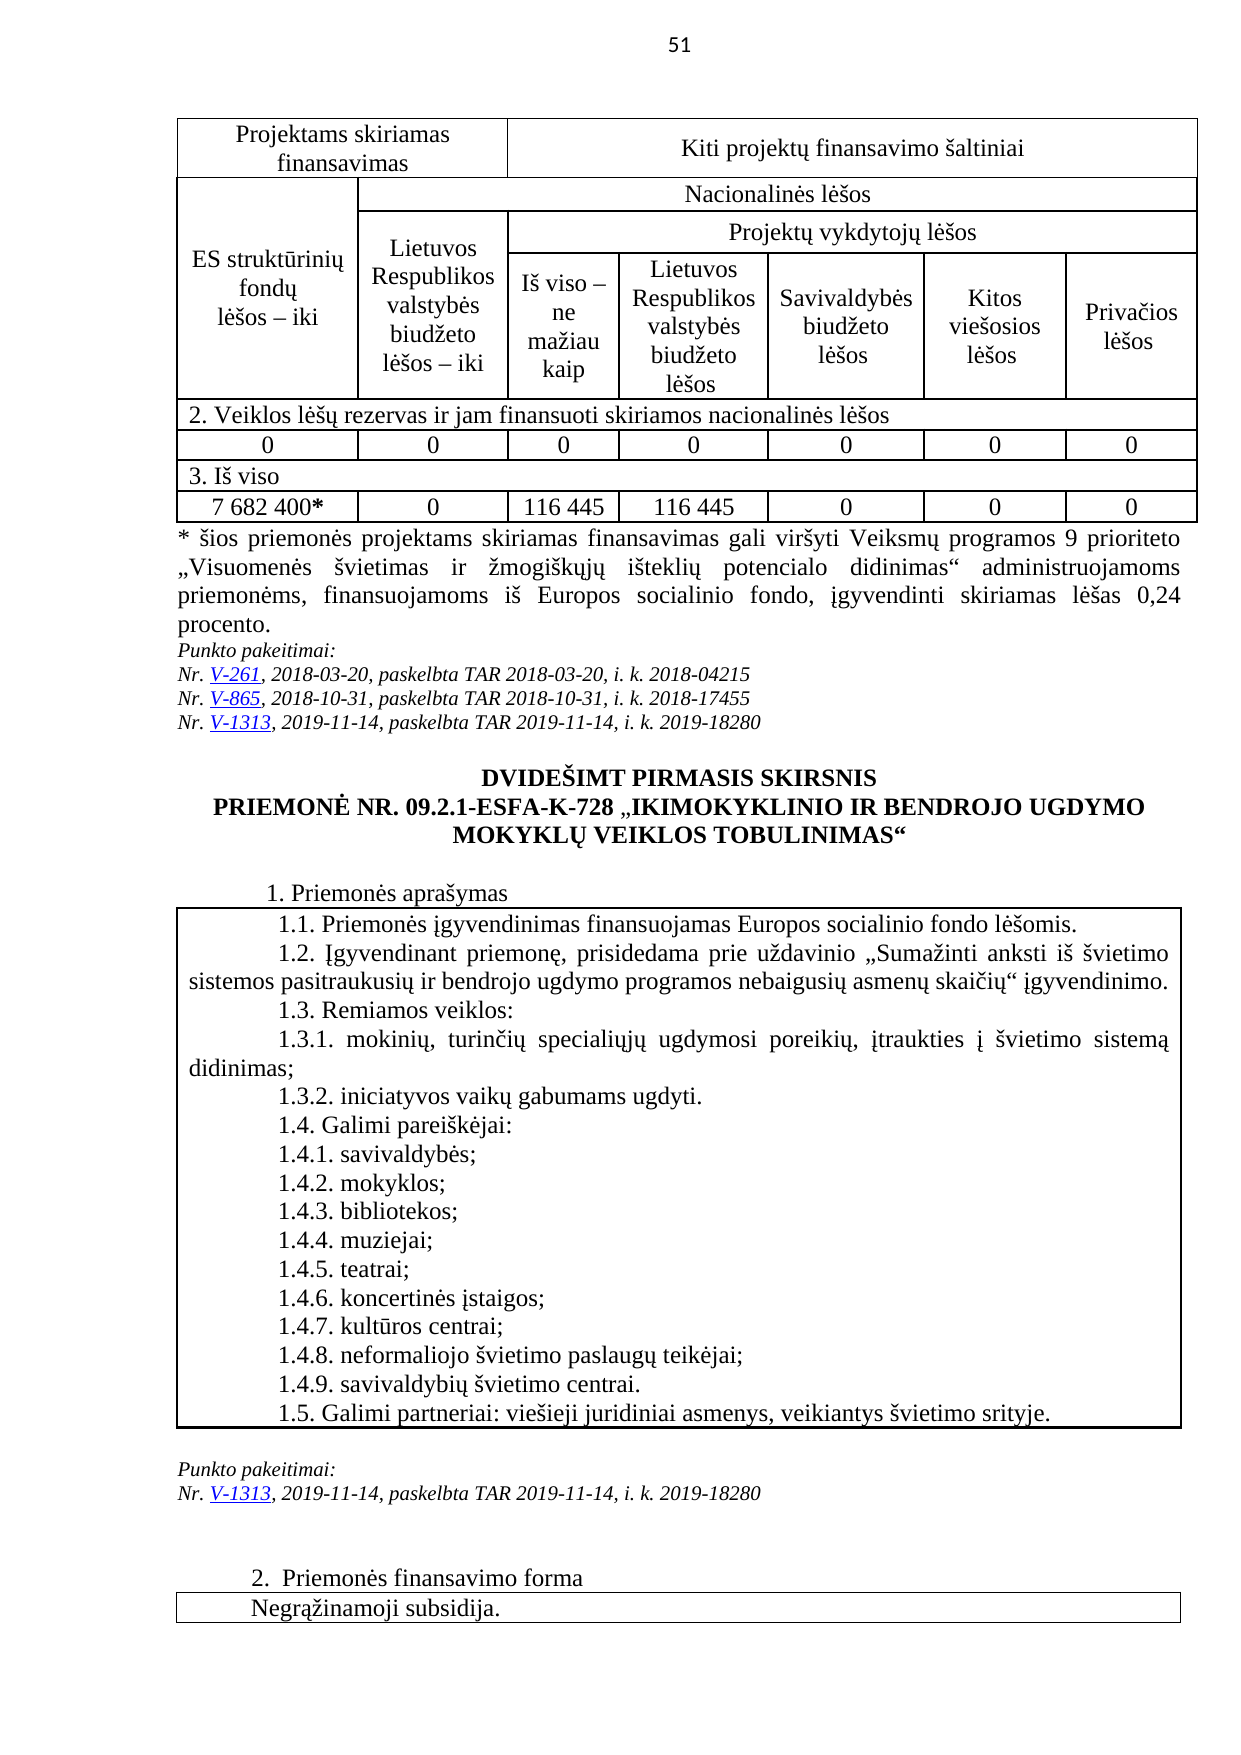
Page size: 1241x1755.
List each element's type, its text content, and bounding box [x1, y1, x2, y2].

text DVIDEŠIMT PIRMASIS SKIRSNIS [177, 763, 1181, 792]
table_cell 0 [359, 492, 507, 521]
table_header Projektams skiriamas finansavimas [178, 119, 507, 177]
table_cell 0 [178, 431, 357, 459]
table_cell 7 682 400* [178, 492, 357, 521]
text Punkto pakeitimai: [177, 1457, 1181, 1481]
table_cell 2. Veiklos lėšų rezervas ir jam finansuoti skiriamos nacionalinės lėšos [178, 400, 1196, 428]
text PRIEMONĖ NR. 09.2.1-ESFA-K-728 „IKIMOKYKLINIO IR BENDROJO UGDYMO MOKYKLŲ VEIKLOS TOBULINIMAS“ [177, 792, 1181, 849]
table_cell 1.2. Įgyvendinant priemonę, prisidedama prie uždavinio „Sumažinti anksti iš švietimo sistemos pasitraukusių ir bendrojo ugdymo programos nebaigusių asmenų skaičių“ įgyvendinimo. [178, 938, 1180, 995]
table_cell 0 [769, 431, 923, 459]
table_cell 0 [620, 431, 767, 459]
table_cell 0 [1067, 431, 1196, 459]
table_header Kiti projektų finansavimo šaltiniai [508, 119, 1197, 177]
table_cell ES struktūrinių fondų lėšos – iki [178, 178, 357, 398]
table_cell Projektų vykdytojų lėšos [509, 212, 1196, 252]
table_cell Lietuvos Respublikos valstybės biudžeto lėšos [620, 254, 767, 398]
table_cell 116 445 [620, 492, 767, 521]
table_header 1.1. Priemonės įgyvendinimas finansuojamas Europos socialinio fondo lėšomis. [178, 909, 1180, 938]
text Nr. V-261, 2018-03-20, paskelbta TAR 2018-03-20, i. k. 2018-04215 [177, 662, 1181, 686]
table_cell 3. Iš viso [178, 461, 1196, 490]
table_cell Nacionalinės lėšos [359, 178, 1196, 209]
table_cell Kitos viešosios lėšos [925, 254, 1065, 398]
table_cell 0 [509, 431, 618, 459]
text Punkto pakeitimai: [177, 638, 1181, 662]
table_cell 1.5. Galimi partneriai: viešieji juridiniai asmenys, veikiantys švietimo srityje. [178, 1398, 1180, 1426]
text Nr. V-1313, 2019-11-14, paskelbta TAR 2019-11-14, i. k. 2019-18280 [177, 1481, 1181, 1505]
text 1. Priemonės aprašymas [177, 878, 1181, 907]
table_cell Savivaldybės biudžeto lėšos [769, 254, 923, 398]
table_cell Privačios lėšos [1067, 254, 1196, 398]
table_cell 0 [769, 492, 923, 521]
text * šios priemonės projektams skiriamas finansavimas gali viršyti Veiksmų programos 9 prioriteto „Visuomenės švietimas ir žmogiškųjų išteklių potencialo didinimas“ administruojamoms priemonėms, finansuojamoms iš Europos socialinio fondo, įgyvendinti skiriamas lėšas 0,24 procento. [177, 523, 1181, 638]
table_cell 0 [359, 431, 507, 459]
table_cell 0 [925, 492, 1065, 521]
table_header Negrąžinamoji subsidija. [177, 1593, 1180, 1622]
table_cell 1.4. Galimi pareiškėjai: 1.4.1. savivaldybės; 1.4.2. mokyklos; 1.4.3. bibliotekos; 1.4.4. muziejai; 1.4.5. teatrai; 1.4.6. koncertinės įstaigos; 1.4.7. kultūros centrai; 1.4.8. neformaliojo švietimo paslaugų teikėjai; 1.4.9. savivaldybių švietimo centrai. [178, 1110, 1180, 1398]
table_cell Lietuvos Respublikos valstybės biudžeto lėšos – iki [359, 212, 507, 398]
text Nr. V-865, 2018-10-31, paskelbta TAR 2018-10-31, i. k. 2018-17455 [177, 686, 1181, 710]
table_cell 0 [925, 431, 1065, 459]
table_cell 1.3. Remiamos veiklos: 1.3.1. mokinių, turinčių specialiųjų ugdymosi poreikių, įtraukties į švietimo sistemą didinimas; 1.3.2. iniciatyvos vaikų gabumams ugdyti. [178, 995, 1180, 1110]
table_cell Iš viso – ne mažiau kaip [509, 254, 618, 398]
text Nr. V-1313, 2019-11-14, paskelbta TAR 2019-11-14, i. k. 2019-18280 [177, 710, 1181, 734]
table_cell 116 445 [509, 492, 618, 521]
table_cell 0 [1067, 492, 1196, 521]
text 2. Priemonės finansavimo forma [251, 1563, 1181, 1592]
